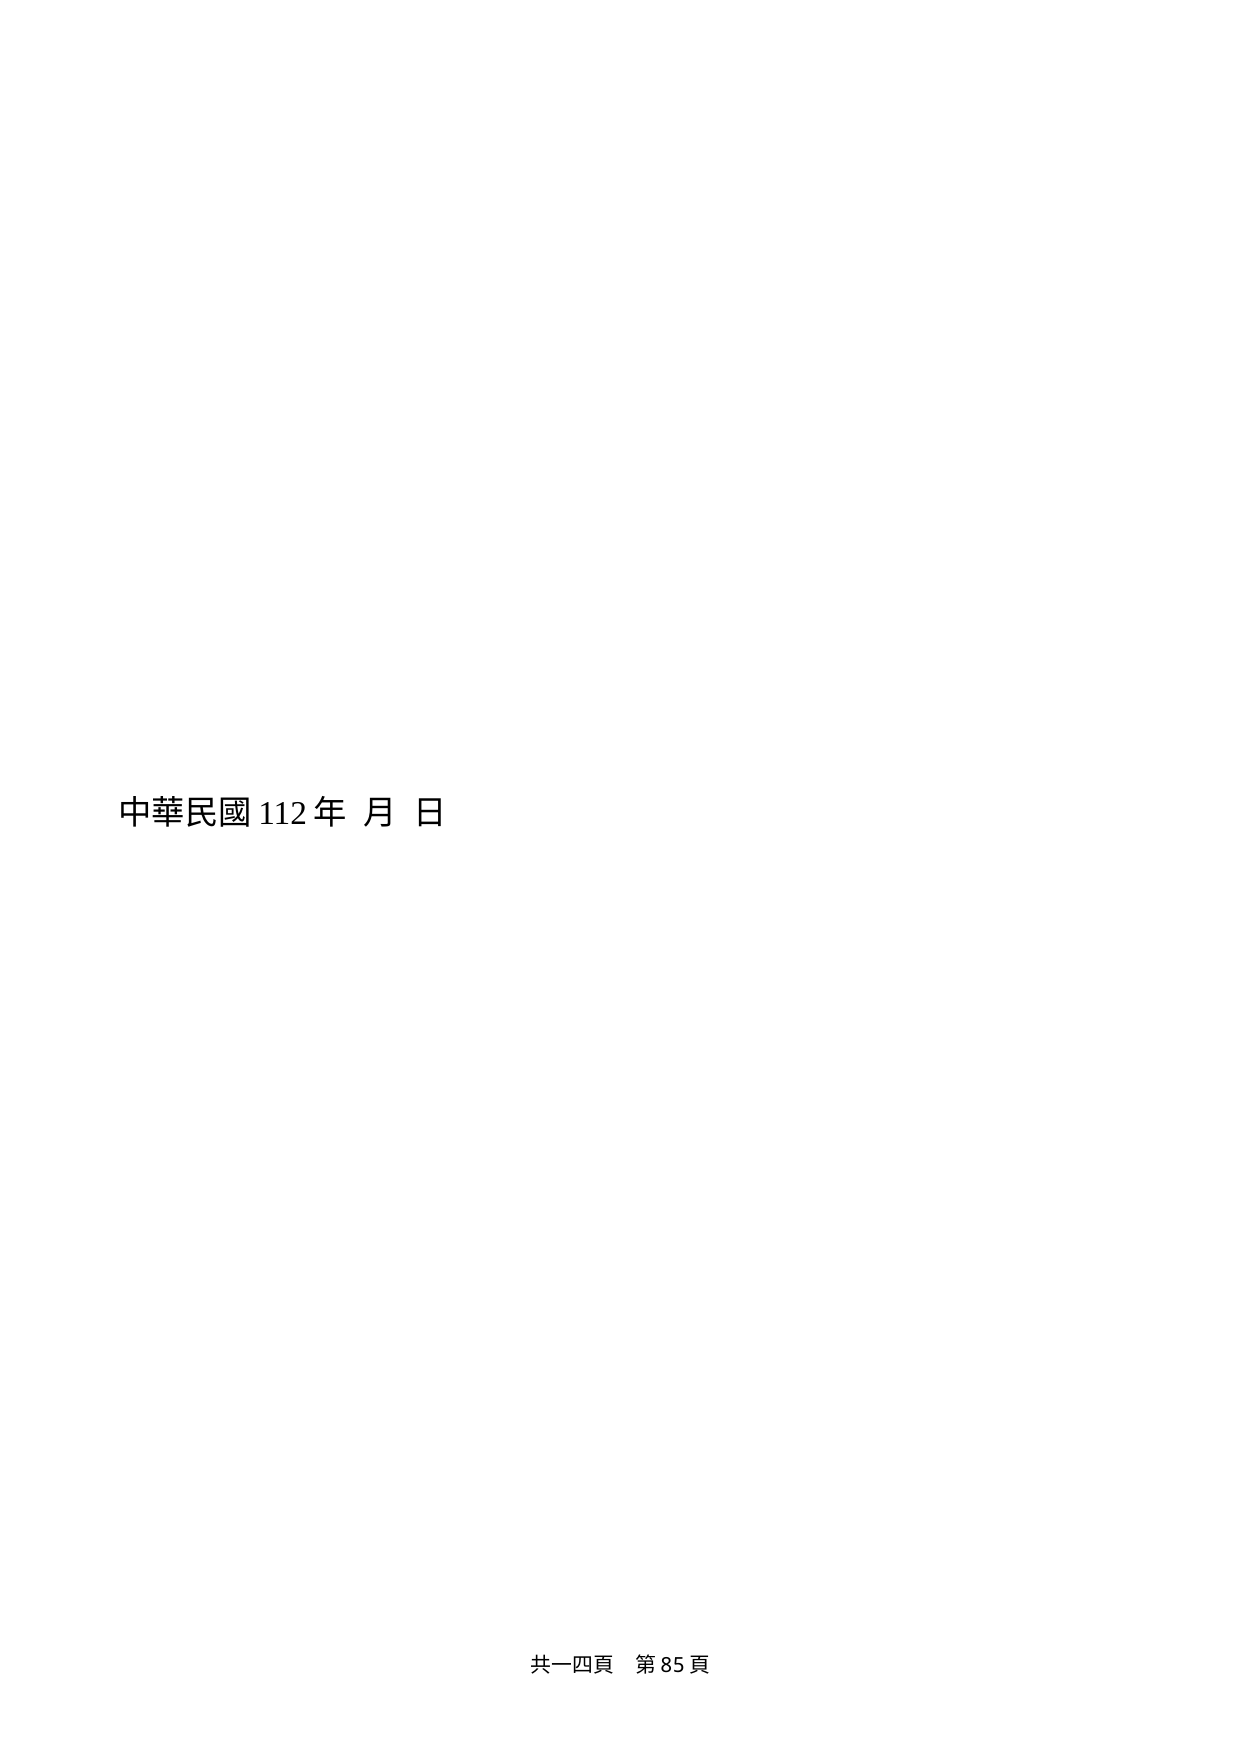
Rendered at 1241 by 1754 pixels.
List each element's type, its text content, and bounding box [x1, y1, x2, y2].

text 中華民國112年 月 日 [118, 768, 1122, 831]
